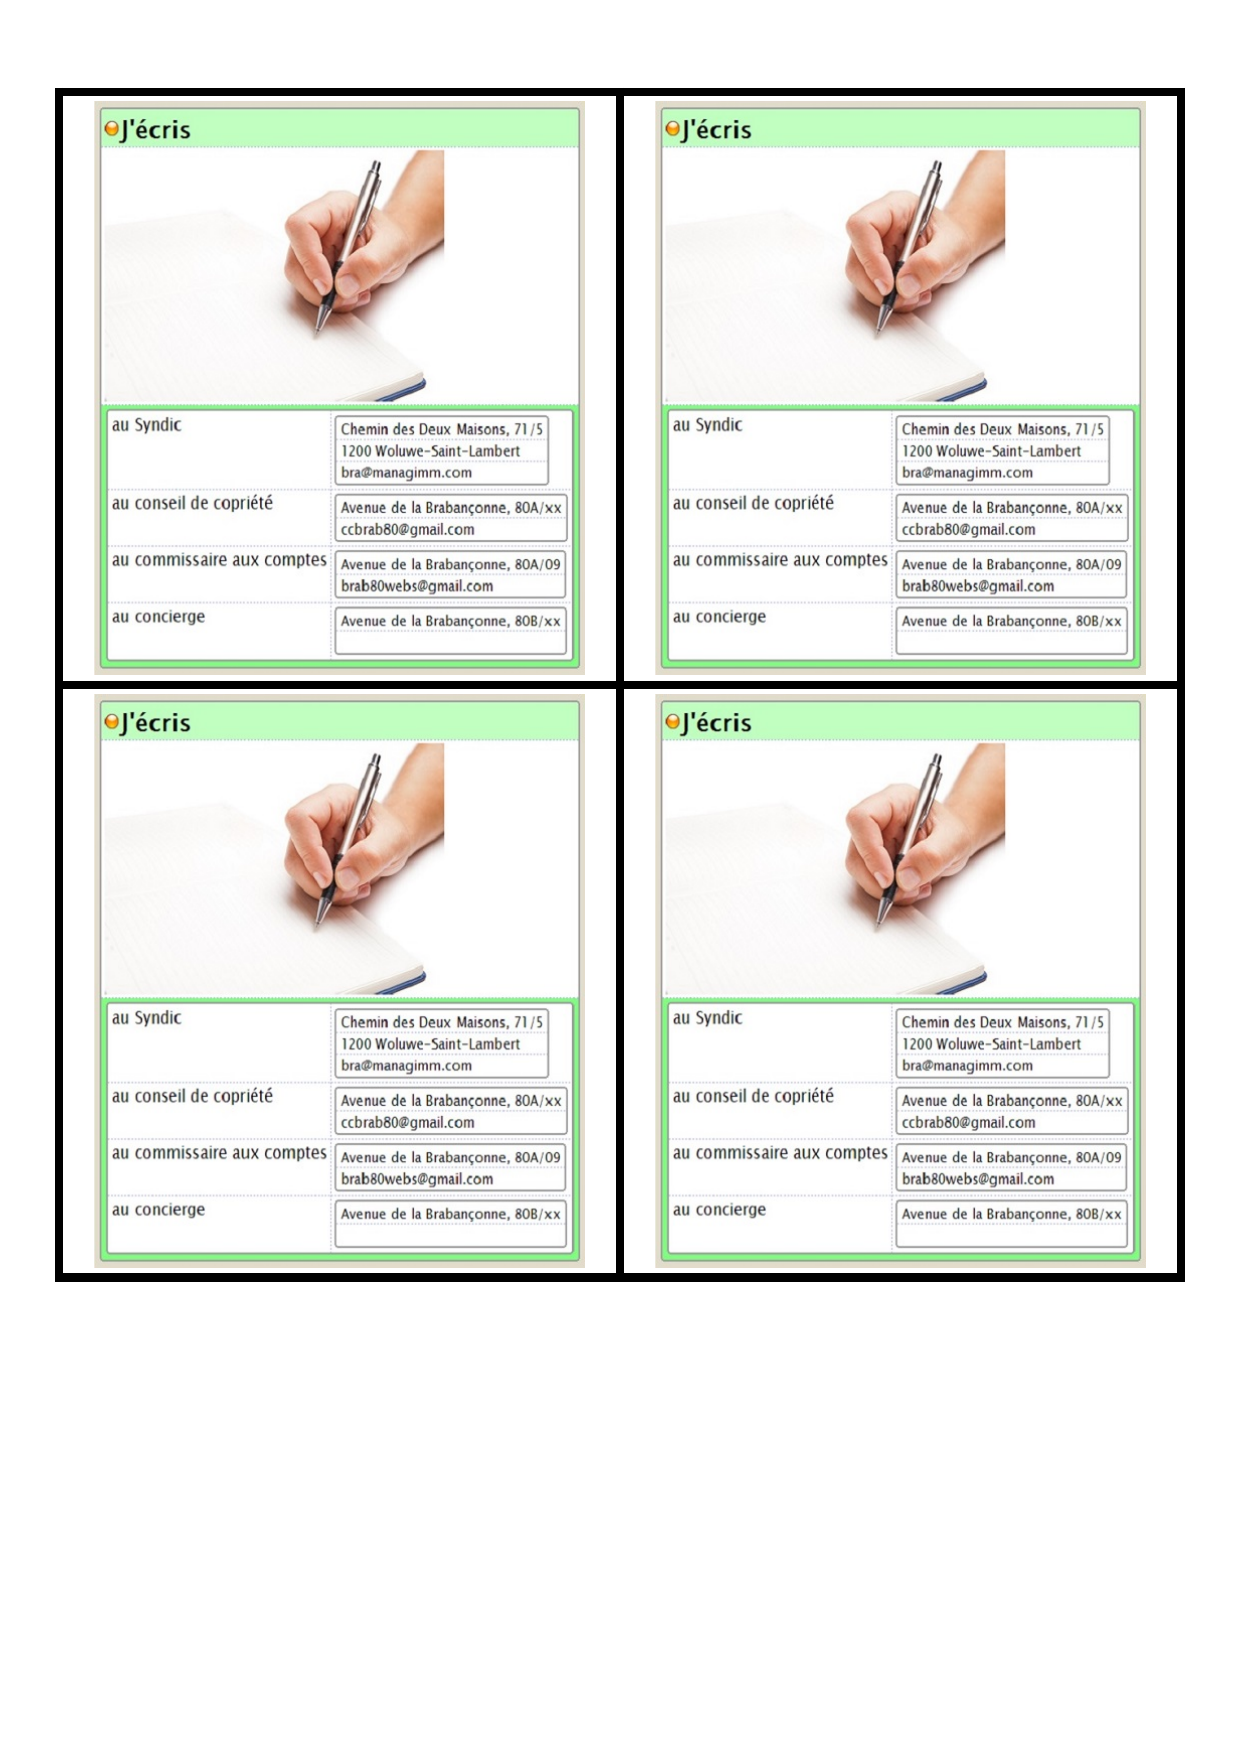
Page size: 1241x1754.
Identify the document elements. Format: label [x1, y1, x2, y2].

table_cell [624, 689, 1177, 1273]
table_header [63, 96, 616, 681]
picture [94, 101, 585, 675]
table_cell [63, 689, 616, 1273]
picture [94, 694, 585, 1268]
picture [655, 694, 1146, 1268]
picture [655, 101, 1146, 675]
table_header [624, 96, 1177, 681]
